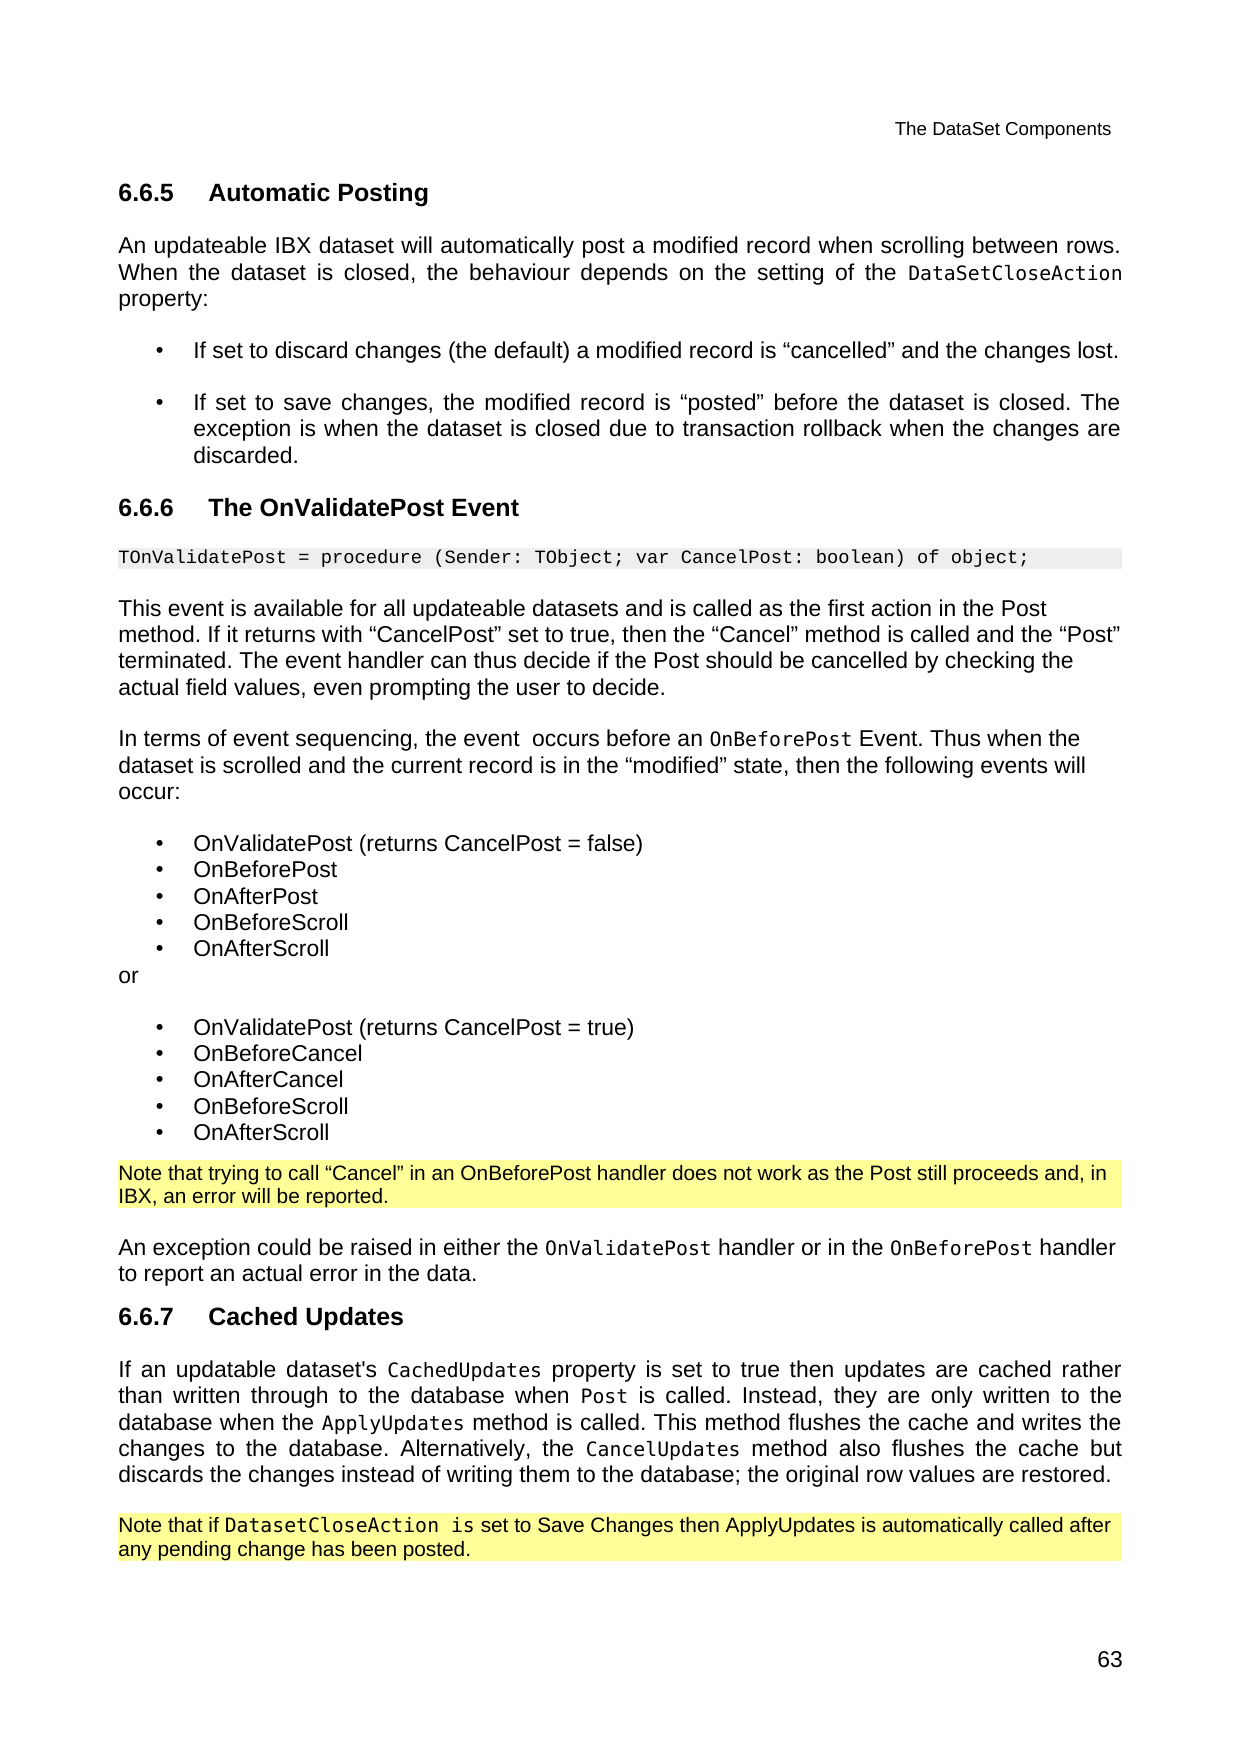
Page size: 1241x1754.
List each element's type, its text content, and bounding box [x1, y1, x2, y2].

list OnBeforeCancel [156, 1040, 1122, 1066]
text This event is available for all updateable datasets and is called as the first action in the Post method. If it returns with “CancelPost” set to true, then the “Cancel” method is called and the “Post” terminated. The event handler can thus decide if the Post should be cancelled by checking the actual field values, even prompting the user to decide. [118, 594, 1122, 700]
list OnAfterScroll [156, 935, 1122, 962]
text Note that trying to call “Cancel” in an OnBeforePost handler does not work as the Post still proceeds and, in IBX, an error will be reported. [118, 1160, 1122, 1208]
list OnAfterCancel [156, 1066, 1122, 1093]
subtitle The OnValidatePost Event [118, 493, 1122, 522]
text An exception could be raised in either the OnValidatePost handler or in the OnBeforePost handler to report an actual error in the data. [118, 1234, 1122, 1287]
list OnAfterScroll [156, 1119, 1122, 1145]
text TOnValidatePost = procedure (Sender: TObject; var CancelPost: boolean) of object; [118, 548, 1122, 569]
text An updateable IBX dataset will automatically post a modified record when scrolling between rows. When the dataset is closed, the behaviour depends on the setting of the DataSetCloseAction property: [118, 232, 1122, 311]
text In terms of event sequencing, the event occurs before an OnBeforePost Event. Thus when the dataset is scrolled and the current record is in the “modified” state, then the following events will occur: [118, 725, 1122, 804]
list If set to save changes, the modified record is “posted” before the dataset is closed. The exception is when the dataset is closed due to transaction rollback when the changes are discarded. [156, 389, 1122, 468]
text If an updatable dataset's CachedUpdates property is set to true then updates are cached rather than written through to the database when Post is called. Instead, they are only written to the database when the ApplyUpdates method is called. This method flushes the cache and writes the changes to the database. Alternatively, the CancelUpdates method also flushes the cache but discards the changes instead of writing them to the database; the original row values are restored. [118, 1356, 1122, 1488]
list OnValidatePost (returns CancelPost = false) [156, 830, 1122, 856]
list If set to discard changes (the default) a modified record is “cancelled” and the changes lost. [156, 337, 1122, 363]
text Note that if DatasetCloseAction is set to Save Changes then ApplyUpdates is automatically called after any pending change has been posted. [118, 1513, 1122, 1561]
list OnBeforeScroll [156, 909, 1122, 935]
list OnValidatePost (returns CancelPost = true) [156, 1014, 1122, 1040]
list OnBeforeScroll [156, 1093, 1122, 1119]
subtitle Cached Updates [118, 1302, 1122, 1330]
subtitle Automatic Posting [118, 178, 1122, 207]
text or [118, 962, 1122, 988]
list OnAfterPost [156, 883, 1122, 909]
list OnBeforePost [156, 856, 1122, 883]
